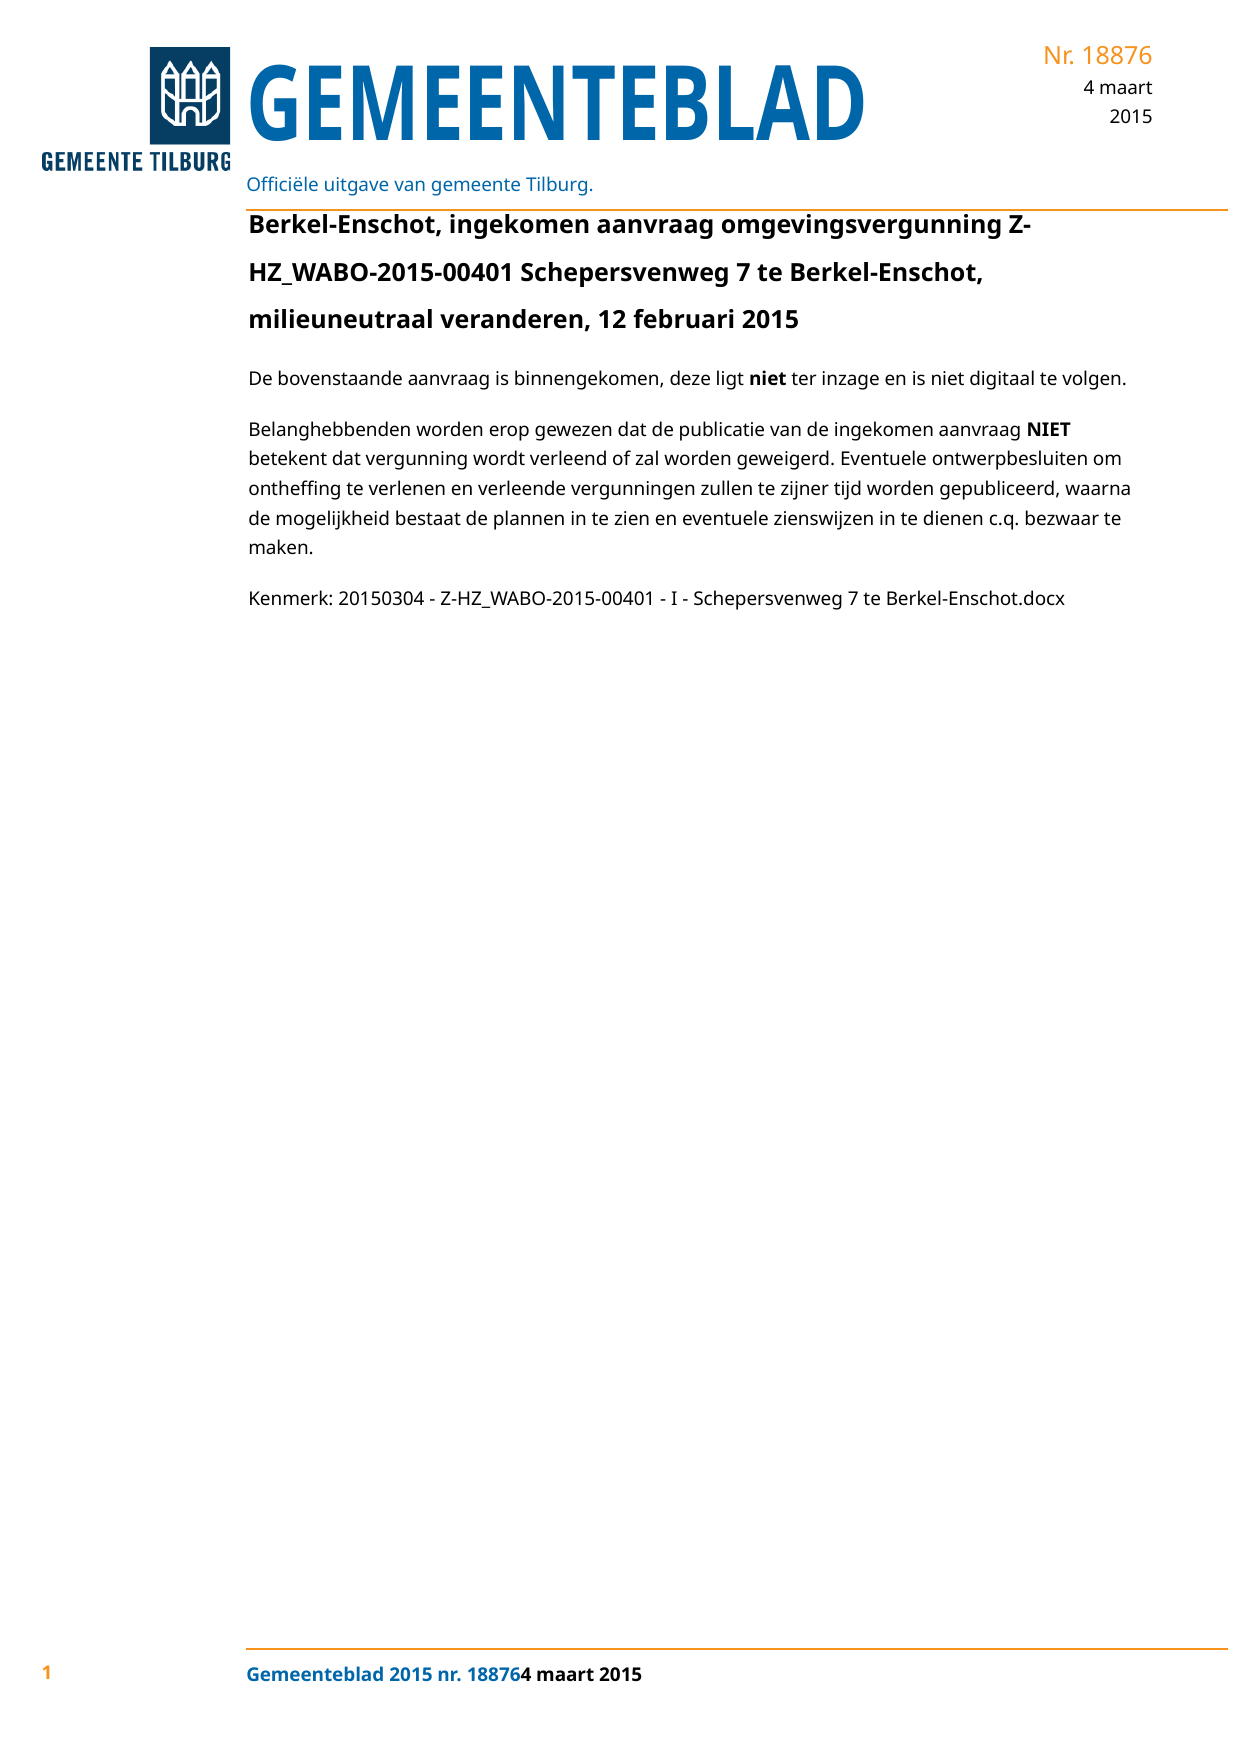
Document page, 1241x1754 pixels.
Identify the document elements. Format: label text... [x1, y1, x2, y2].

picture [41, 47, 231, 172]
text De bovenstaande aanvraag is binnengekomen, deze ligt niet ter inzage en is niet digitaal te volgen. [248, 366, 1152, 391]
text Kenmerk: 20150304 - Z-HZ_WABO-2015-00401 - I - Schepersvenweg 7 te Berkel-Enschot.docx [248, 585, 1152, 610]
text Berkel-Enschot, ingekomen aanvraag omgevingsvergunning Z-HZ_WABO-2015-00401 Schepersvenweg 7 te Berkel-Enschot, milieuneutraal veranderen, 12 februari 2015 [248, 211, 1152, 336]
text Belanghebbenden worden erop gewezen dat de publicatie van de ingekomen aanvraag NIET betekent dat vergunning wordt verleend of zal worden geweigerd. Eventuele ontwerpbesluiten om ontheffing te verlenen en verleende vergunningen zullen te zijner tijd worden gepubliceerd, waarna de mogelijkheid bestaat de plannen in te zien en eventuele zienswijzen in te dienen c.q. bezwaar te maken. [248, 416, 1152, 560]
